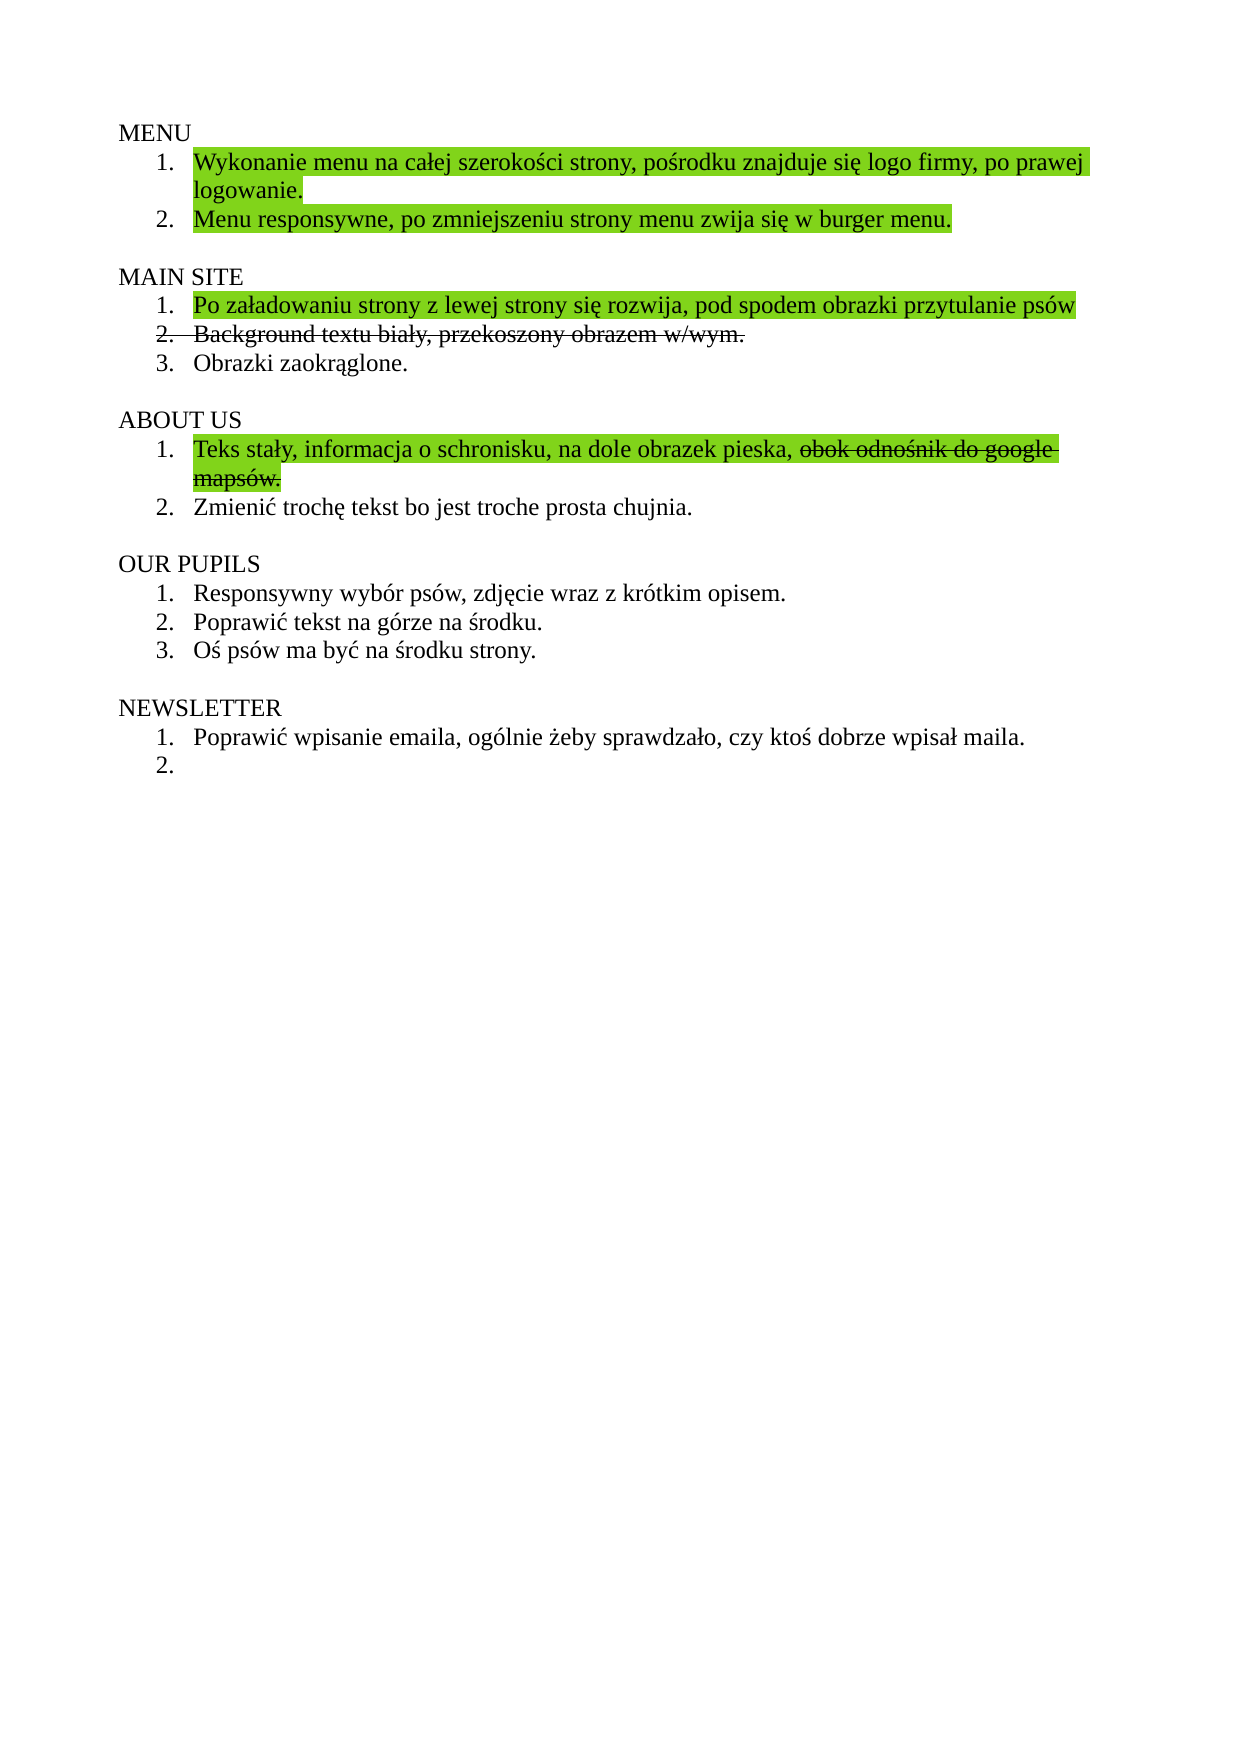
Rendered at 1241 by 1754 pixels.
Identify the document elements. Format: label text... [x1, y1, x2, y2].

list Teks stały, informacja o schronisku, na dole obrazek pieska, obok odnośnik do google mapsów. [156, 434, 1122, 492]
list Wykonanie menu na całej szerokości strony, pośrodku znajduje się logo firmy, po prawej logowanie. [156, 147, 1122, 204]
list Background textu biały, przekoszony obrazem w/wym. [156, 319, 1122, 348]
list Obrazki zaokrąglone. [156, 348, 1122, 377]
text MENU [118, 118, 1122, 147]
list Poprawić wpisanie emaila, ogólnie żeby sprawdzało, czy ktoś dobrze wpisał maila. [156, 722, 1122, 751]
text NEWSLETTER [118, 693, 1122, 722]
list Po załadowaniu strony z lewej strony się rozwija, pod spodem obrazki przytulanie psów [156, 291, 1122, 319]
text MAIN SITE [118, 262, 1122, 291]
list Zmienić trochę tekst bo jest troche prosta chujnia. [156, 492, 1122, 521]
text ABOUT US [118, 406, 1122, 434]
list Menu responsywne, po zmniejszeniu strony menu zwija się w burger menu. [156, 204, 1122, 233]
list Responsywny wybór psów, zdjęcie wraz z krótkim opisem. [156, 578, 1122, 607]
list Poprawić tekst na górze na środku. [156, 607, 1122, 636]
list Oś psów ma być na środku strony. [156, 636, 1122, 664]
text OUR PUPILS [118, 549, 1122, 578]
